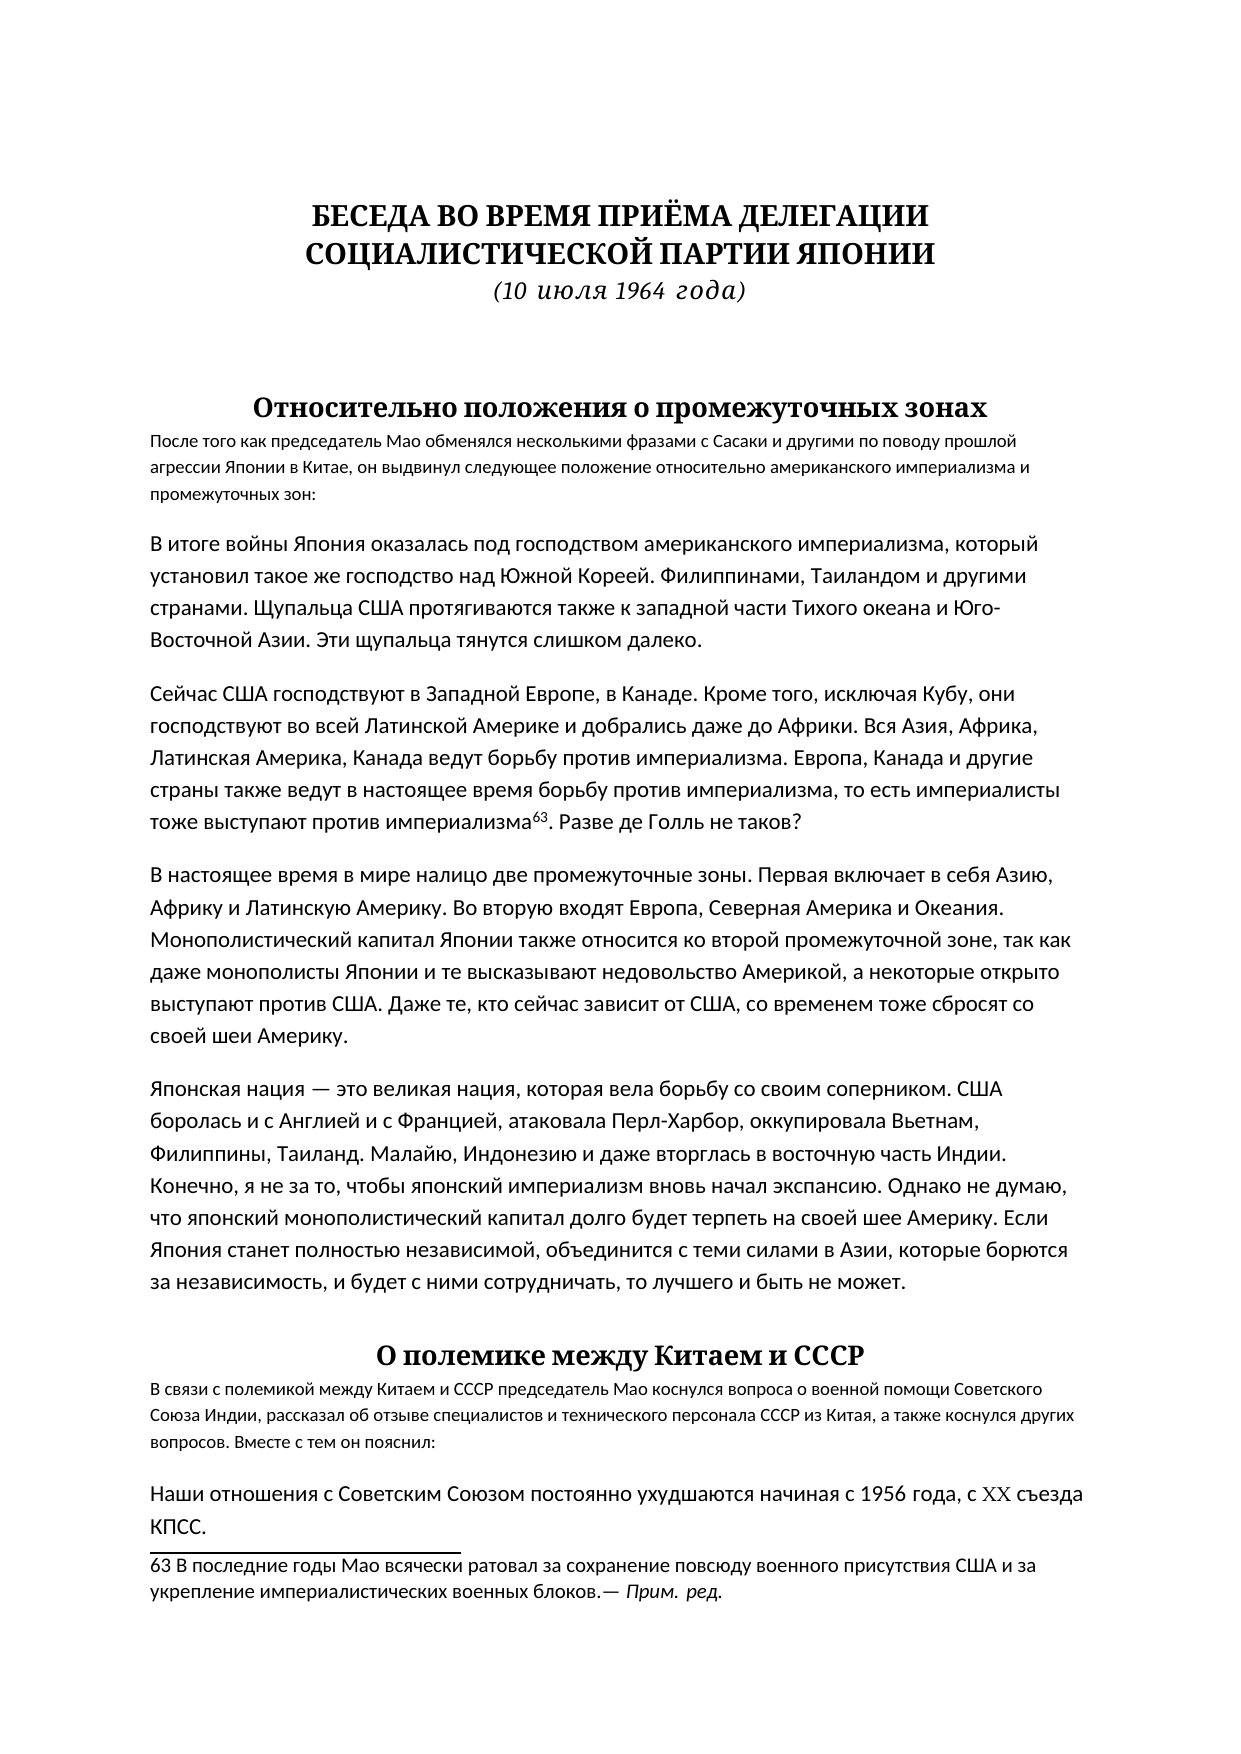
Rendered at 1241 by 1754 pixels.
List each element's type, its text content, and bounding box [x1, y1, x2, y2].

subtitle Относительно положения о промежуточных зонах [150, 393, 1091, 424]
subtitle О полемике между Китаем и СССР [150, 1341, 1091, 1372]
text Наши отношения с Советским Союзом постоянно ухудшаются начиная с 1956 года, с ⅩⅩ съезда КПСС. [150, 1477, 1091, 1540]
text В последние годы Мао всячески ратовал за сохранение повсюду военного присутствия США и за укрепление империалистических военных блоков.— Прим. ред. [150, 1553, 1091, 1603]
text В настоящее время в мире налицо две промежуточные зоны. Первая включает в себя Азию, Африку и Латинскую Америку. Во вторую входят Европа, Северная Америка и Океания. Монополистический капитал Японии также относится ко второй промежуточной зоне, так как даже монополисты Японии и те высказывают недовольство Америкой, а некоторые открыто выступают против США. Даже те, кто сейчас зависит от США, со временем тоже сбросят со своей шеи Америку. [150, 860, 1091, 1049]
text (10 июля 1964 года) [150, 277, 1091, 306]
text После того как председатель Мао обменялся несколькими фразами с Сасаки и другими по поводу прошлой агрессии Японии в Китае, он выдвинул следующее положение относительно американского империализма и промежуточных зон: [150, 429, 1091, 505]
text Сейчас США господствуют в Западной Европе, в Канаде. Кроме того, исключая Кубу, они господствуют во всей Латинской Америке и добрались даже до Африки. Вся Азия, Африка, Латинская Америка, Канада ведут борьбу против империализма. Европа, Канада и другие страны также ведут в настоящее время борьбу против империализма, то есть империалисты тоже выступают против империализма. Разве де Голль не таков? [150, 679, 1091, 835]
subtitle Беседа во время приёма делегации Социалистической партии Японии [150, 200, 1091, 272]
text В связи с полемикой между Китаем и СССР председатель Мао коснулся вопроса о военной помощи Советского Союза Индии, рассказал об отзыве специалистов и технического персонала СССР из Китая, а также коснулся других вопросов. Вместе с тем он пояснил: [150, 1377, 1091, 1453]
text В итоге войны Япония оказалась под господством американского империализма, который установил такое же господство над Южной Кореей. Филиппинами, Таиландом и другими странами. Щупальца США протягиваются также к западной части Тихого океана и Юго-Восточной Азии. Эти щупальца тянутся слишком далеко. [150, 529, 1091, 654]
text Японская нация — это великая нация, которая вела борьбу со своим соперником. США боролась и с Англией и с Францией, атаковала Перл-Харбор, оккупировала Вьетнам, Филиппины, Таиланд. Малайю, Индонезию и даже вторглась в восточную часть Индии. Конечно, я не за то, чтобы японский империализм вновь начал экспансию. Однако не думаю, что японский монополистический капитал долго будет терпеть на своей шее Америку. Если Япония станет полностью независимой, объединится с теми силами в Азии, которые борются за независимость, и будет с ними сотрудничать, то лучшего и быть не может. [150, 1074, 1091, 1296]
